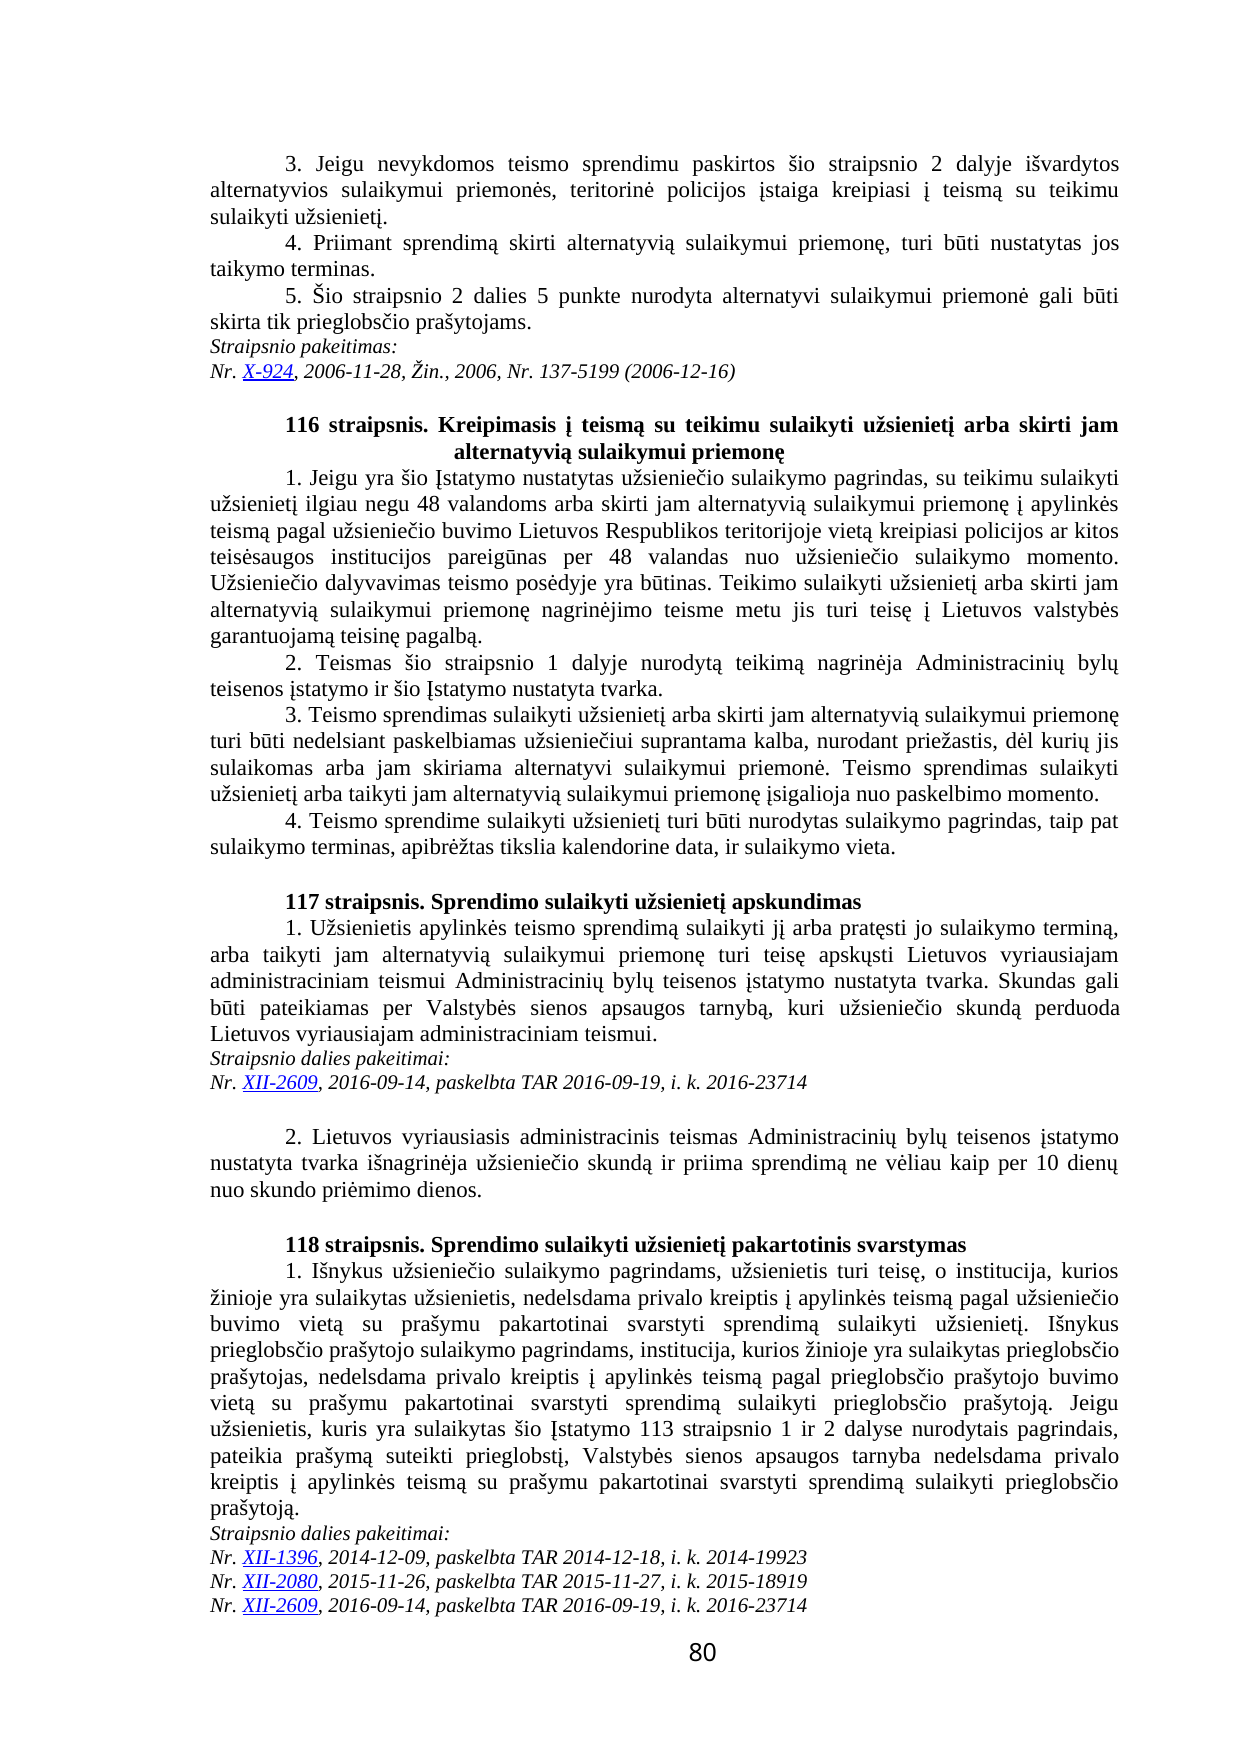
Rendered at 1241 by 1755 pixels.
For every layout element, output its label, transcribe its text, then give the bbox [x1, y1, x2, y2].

text 1. Jeigu yra šio Įstatymo nustatytas užsieniečio sulaikymo pagrindas, su teikimu sulaikyti užsienietį ilgiau negu 48 valandoms arba skirti jam alternatyvią sulaikymui priemonę į apylinkės teismą pagal užsieniečio buvimo Lietuvos Respublikos teritorijoje vietą kreipiasi policijos ar kitos teisėsaugos institucijos pareigūnas per 48 valandas nuo užsieniečio sulaikymo momento. Užsieniečio dalyvavimas teismo posėdyje yra būtinas. Teikimo sulaikyti užsienietį arba skirti jam alternatyvią sulaikymui priemonę nagrinėjimo teisme metu jis turi teisę į Lietuvos valstybės garantuojamą teisinę pagalbą. [210, 464, 1120, 648]
text 117 straipsnis. Sprendimo sulaikyti užsienietį apskundimas [210, 888, 1120, 914]
text 2. Teismas šio straipsnio 1 dalyje nurodytą teikimą nagrinėja Administracinių bylų teisenos įstatymo ir šio Įstatymo nustatyta tvarka. [210, 648, 1120, 701]
text Nr. XII-2609, 2016-09-14, paskelbta TAR 2016-09-19, i. k. 2016-23714 [210, 1070, 1120, 1094]
text 3. Jeigu nevykdomos teismo sprendimu paskirtos šio straipsnio 2 dalyje išvardytos alternatyvios sulaikymui priemonės, teritorinė policijos įstaiga kreipiasi į teismą su teikimu sulaikyti užsienietį. [210, 150, 1120, 229]
text 5. Šio straipsnio 2 dalies 5 punkte nurodyta alternatyvi sulaikymui priemonė gali būti skirta tik prieglobsčio prašytojams. [210, 282, 1120, 334]
text Nr. XII-2080, 2015-11-26, paskelbta TAR 2015-11-27, i. k. 2015-18919 [210, 1569, 1120, 1593]
text Straipsnio dalies pakeitimai: [210, 1521, 1120, 1545]
text 118 straipsnis. Sprendimo sulaikyti užsienietį pakartotinis svarstymas [210, 1231, 1120, 1257]
text Straipsnio dalies pakeitimai: [210, 1046, 1120, 1070]
text Straipsnio pakeitimas: [210, 334, 1120, 358]
text 1. Išnykus užsieniečio sulaikymo pagrindams, užsienietis turi teisę, o institucija, kurios žinioje yra sulaikytas užsienietis, nedelsdama privalo kreiptis į apylinkės teismą pagal užsieniečio buvimo vietą su prašymu pakartotinai svarstyti sprendimą sulaikyti užsienietį. Išnykus prieglobsčio prašytojo sulaikymo pagrindams, institucija, kurios žinioje yra sulaikytas prieglobsčio prašytojas, nedelsdama privalo kreiptis į apylinkės teismą pagal prieglobsčio prašytojo buvimo vietą su prašymu pakartotinai svarstyti sprendimą sulaikyti prieglobsčio prašytoją. Jeigu užsienietis, kuris yra sulaikytas šio Įstatymo 113 straipsnio 1 ir 2 dalyse nurodytais pagrindais, pateikia prašymą suteikti prieglobstį, Valstybės sienos apsaugos tarnyba nedelsdama privalo kreiptis į apylinkės teismą su prašymu pakartotinai svarstyti sprendimą sulaikyti prieglobsčio prašytoją. [210, 1257, 1120, 1521]
text 4. Priimant sprendimą skirti alternatyvią sulaikymui priemonę, turi būti nustatytas jos taikymo terminas. [210, 229, 1120, 282]
text 1. Užsienietis apylinkės teismo sprendimą sulaikyti jį arba pratęsti jo sulaikymo terminą, arba taikyti jam alternatyvią sulaikymui priemonę turi teisę apskųsti Lietuvos vyriausiajam administraciniam teismui Administracinių bylų teisenos įstatymo nustatyta tvarka. Skundas gali būti pateikiamas per Valstybės sienos apsaugos tarnybą, kuri užsieniečio skundą perduoda Lietuvos vyriausiajam administraciniam teismui. [210, 914, 1120, 1046]
text 4. Teismo sprendime sulaikyti užsienietį turi būti nurodytas sulaikymo pagrindas, taip pat sulaikymo terminas, apibrėžtas tikslia kalendorine data, ir sulaikymo vieta. [210, 807, 1120, 859]
text Nr. XII-1396, 2014-12-09, paskelbta TAR 2014-12-18, i. k. 2014-19923 [210, 1545, 1120, 1569]
text 2. Lietuvos vyriausiasis administracinis teismas Administracinių bylų teisenos įstatymo nustatyta tvarka išnagrinėja užsieniečio skundą ir priima sprendimą ne vėliau kaip per 10 dienų nuo skundo priėmimo dienos. [210, 1123, 1120, 1202]
text 3. Teismo sprendimas sulaikyti užsienietį arba skirti jam alternatyvią sulaikymui priemonę turi būti nedelsiant paskelbiamas užsieniečiui suprantama kalba, nurodant priežastis, dėl kurių jis sulaikomas arba jam skiriama alternatyvi sulaikymui priemonė. Teismo sprendimas sulaikyti užsienietį arba taikyti jam alternatyvią sulaikymui priemonę įsigalioja nuo paskelbimo momento. [210, 701, 1120, 807]
text Nr. X-924, 2006-11-28, Žin., 2006, Nr. 137-5199 (2006-12-16) [210, 358, 1120, 383]
text 116 straipsnis. Kreipimasis į teismą su teikimu sulaikyti užsienietį arba skirti jam alternatyvią sulaikymui priemonę [285, 411, 1120, 464]
text Nr. XII-2609, 2016-09-14, paskelbta TAR 2016-09-19, i. k. 2016-23714 [210, 1593, 1120, 1617]
